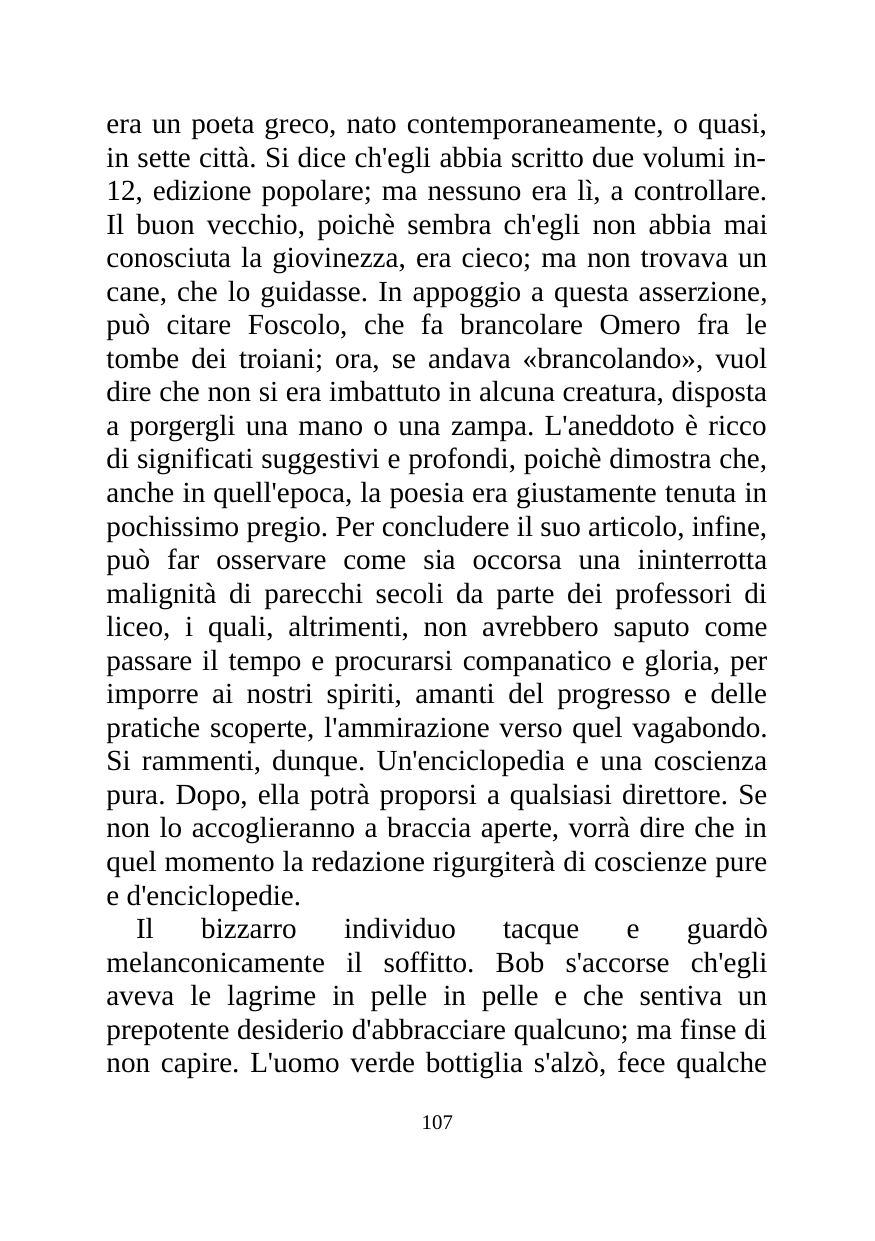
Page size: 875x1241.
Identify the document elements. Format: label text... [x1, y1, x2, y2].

text Il bizzarro individuo tacque e guardò melanconicamente il soffitto. Bob s'accorse ch'egli aveva le lagrime in pelle in pelle e che sentiva un prepotente desiderio d'abbracciare qualcuno; ma finse di non capire. L'uomo verde bottiglia s'alzò, fece qualche [106, 911, 768, 1079]
text era un poeta greco, nato contemporaneamente, o quasi, in sette città. Si dice ch'egli abbia scritto due volumi in-12, edizione popolare; ma nessuno era lì, a controllare. Il buon vecchio, poichè sembra ch'egli non abbia mai conosciuta la giovinezza, era cieco; ma non trovava un cane, che lo guidasse. In appoggio a questa asserzione, può citare Foscolo, che fa brancolare Omero fra le tombe dei troiani; ora, se andava «brancolando», vuol dire che non si era imbattuto in alcuna creatura, disposta a porgergli una mano o una zampa. L'aneddoto è ricco di significati suggestivi e profondi, poichè dimostra che, anche in quell'epoca, la poesia era giustamente tenuta in pochissimo pregio. Per concludere il suo articolo, infine, può far osservare come sia occorsa una ininterrotta malignità di parecchi secoli da parte dei professori di liceo, i quali, altrimenti, non avrebbero saputo come passare il tempo e procurarsi companatico e gloria, per imporre ai nostri spiriti, amanti del progresso e delle pratiche scoperte, l'ammirazione verso quel vagabondo. Si rammenti, dunque. Un'enciclopedia e una coscienza pura. Dopo, ella potrà proporsi a qualsiasi direttore. Se non lo accoglieranno a braccia aperte, vorrà dire che in quel momento la redazione rigurgiterà di coscienze pure e d'enciclopedie. [106, 106, 768, 911]
